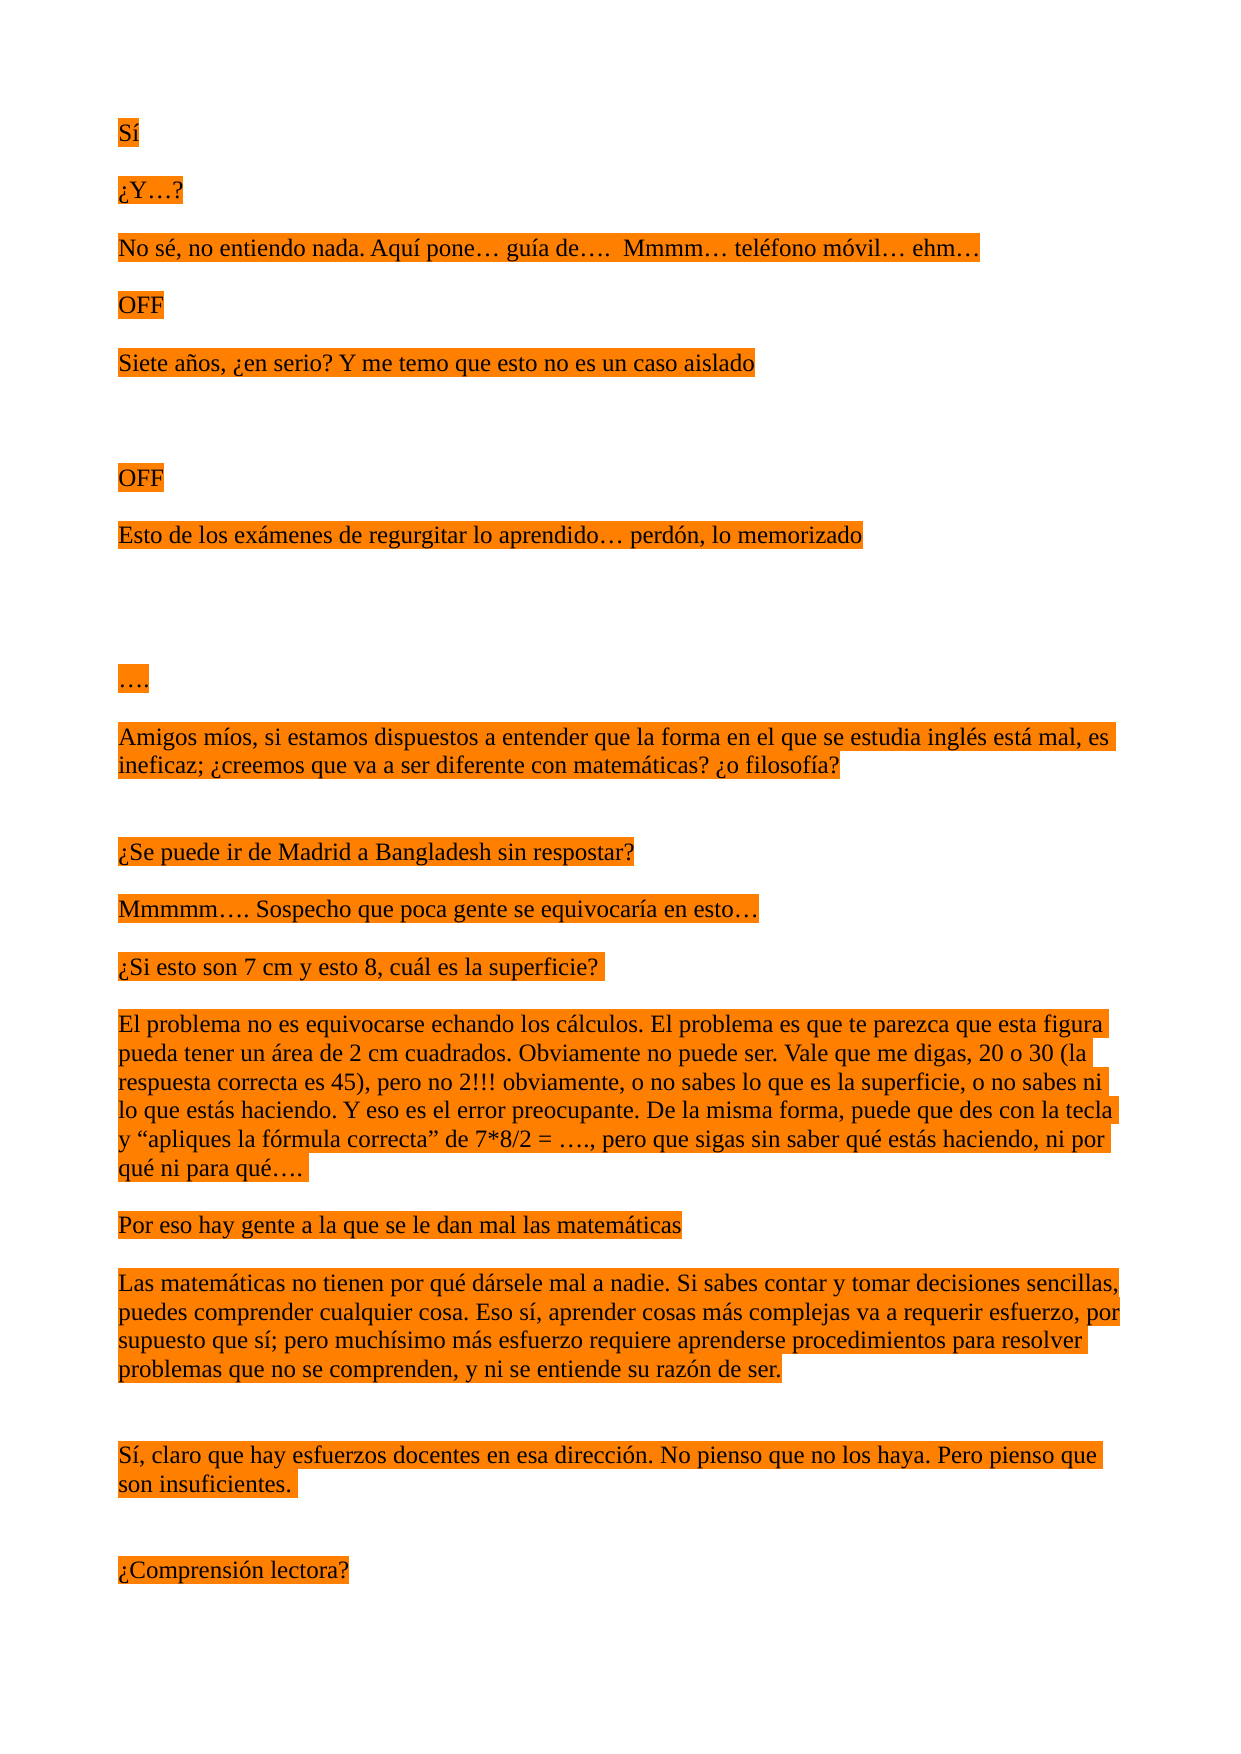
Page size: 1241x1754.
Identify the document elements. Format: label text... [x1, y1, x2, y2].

text Esto de los exámenes de regurgitar lo aprendido… perdón, lo memorizado [118, 521, 1122, 549]
text Sí [118, 118, 1122, 147]
text Sí, claro que hay esfuerzos docentes en esa dirección. No pienso que no los haya. Pero pienso que son insuficientes. [118, 1441, 1122, 1498]
text OFF [118, 463, 1122, 492]
text ¿Comprensión lectora? [118, 1556, 1122, 1584]
text ¿Si esto son 7 cm y esto 8, cuál es la superficie? [118, 952, 1122, 981]
text Siete años, ¿en serio? Y me temo que esto no es un caso aislado [118, 348, 1122, 377]
text ¿Se puede ir de Madrid a Bangladesh sin respostar? [118, 837, 1122, 866]
text Por eso hay gente a la que se le dan mal las matemáticas [118, 1211, 1122, 1239]
text El problema no es equivocarse echando los cálculos. El problema es que te parezca que esta figura pueda tener un área de 2 cm cuadrados. Obviamente no puede ser. Vale que me digas, 20 o 30 (la respuesta correcta es 45), pero no 2!!! obviamente, o no sabes lo que es la superficie, o no sabes ni lo que estás haciendo. Y eso es el error preocupante. De la misma forma, puede que des con la tecla y “apliques la fórmula correcta” de 7*8/2 = …., pero que sigas sin saber qué estás haciendo, ni por qué ni para qué…. [118, 1009, 1122, 1182]
text Las matemáticas no tienen por qué dársele mal a nadie. Si sabes contar y tomar decisiones sencillas, puedes comprender cualquier cosa. Eso sí, aprender cosas más complejas va a requerir esfuerzo, por supuesto que sí; pero muchísimo más esfuerzo requiere aprenderse procedimientos para resolver problemas que no se comprenden, y ni se entiende su razón de ser. [118, 1268, 1122, 1383]
text No sé, no entiendo nada. Aquí pone… guía de…. Mmmm… teléfono móvil… ehm… [118, 233, 1122, 262]
text …. [118, 664, 1122, 693]
text ¿Y…? [118, 176, 1122, 204]
text OFF [118, 291, 1122, 319]
text Mmmmm…. Sospecho que poca gente se equivocaría en esto… [118, 894, 1122, 923]
text Amigos míos, si estamos dispuestos a entender que la forma en el que se estudia inglés está mal, es ineficaz; ¿creemos que va a ser diferente con matemáticas? ¿o filosofía? [118, 722, 1122, 779]
